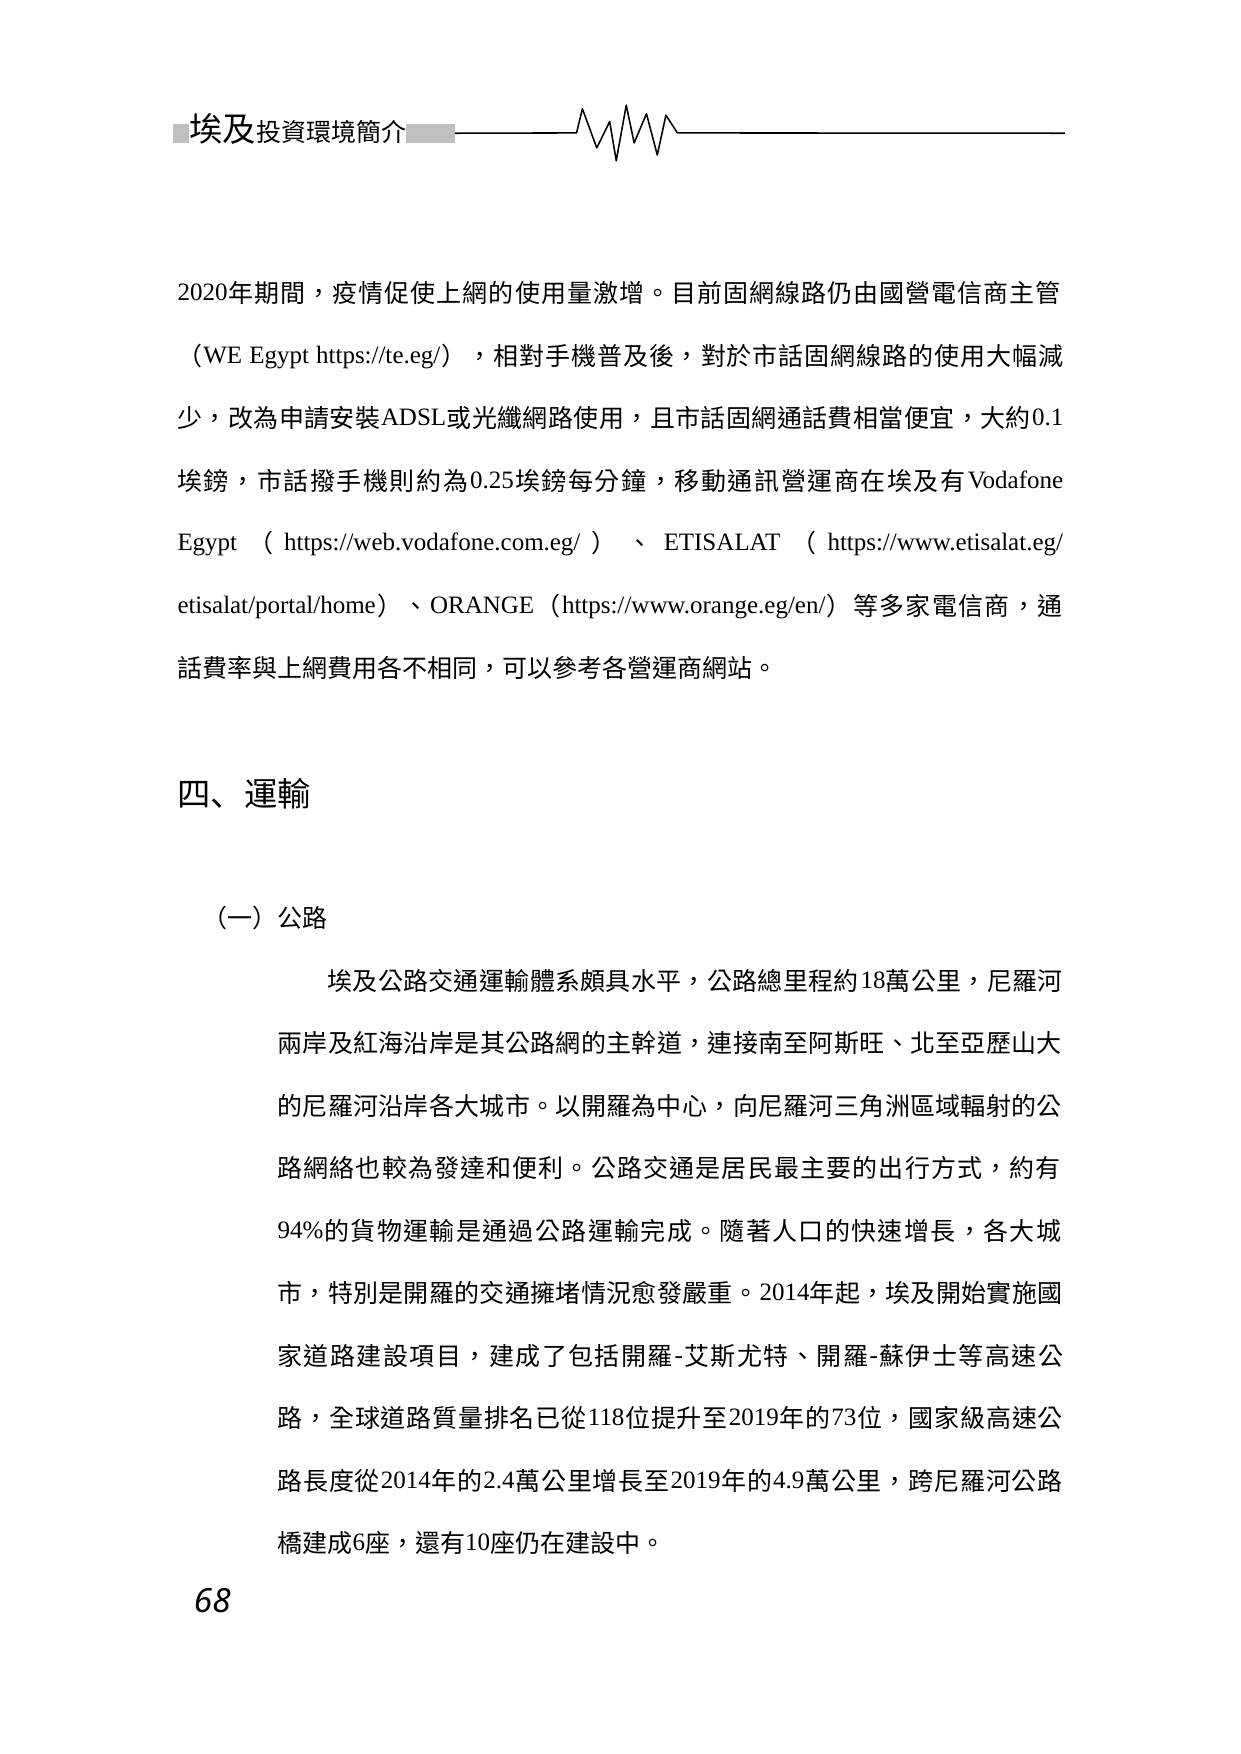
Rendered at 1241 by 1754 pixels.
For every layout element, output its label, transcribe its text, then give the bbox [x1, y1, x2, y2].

text 埃及公路交通運輸體系頗具水平，公路總里程約18萬公里，尼羅河兩岸及紅海沿岸是其公路網的主幹道，連接南至阿斯旺、北至亞歷山大的尼羅河沿岸各大城市。以開羅為中心，向尼羅河三角洲區域輻射的公路網絡也較為發達和便利。公路交通是居民最主要的出行方式，約有94%的貨物運輸是通過公路運輸完成。隨著人口的快速增長，各大城市，特別是開羅的交通擁堵情況愈發嚴重。2014年起，埃及開始實施國家道路建設項目，建成了包括開羅-艾斯尤特、開羅-蘇伊士等高速公路，全球道路質量排名已從118位提升至2019年的73位，國家級高速公路長度從2014年的2.4萬公里增長至2019年的4.9萬公里，跨尼羅河公路橋建成6座，還有10座仍在建設中。 [277, 938, 1063, 1563]
text 四、運輸 [177, 750, 1063, 813]
text （一）公路 [202, 875, 1063, 938]
text 2020年期間，疫情促使上網的使用量激增。目前固網線路仍由國營電信商主管（WE Egypt https://te.eg/），相對手機普及後，對於市話固網線路的使用大幅減少，改為申請安裝ADSL或光纖網路使用，且市話固網通話費相當便宜，大約0.1埃鎊，市話撥手機則約為0.25埃鎊每分鐘，移動通訊營運商在埃及有Vodafone Egypt（https://web.vodafone.com.eg/）、ETISALAT（https://www.etisalat.eg/ etisalat/portal/home）、ORANGE（https://www.orange.eg/en/）等多家電信商，通話費率與上網費用各不相同，可以參考各營運商網站。 [177, 250, 1063, 688]
